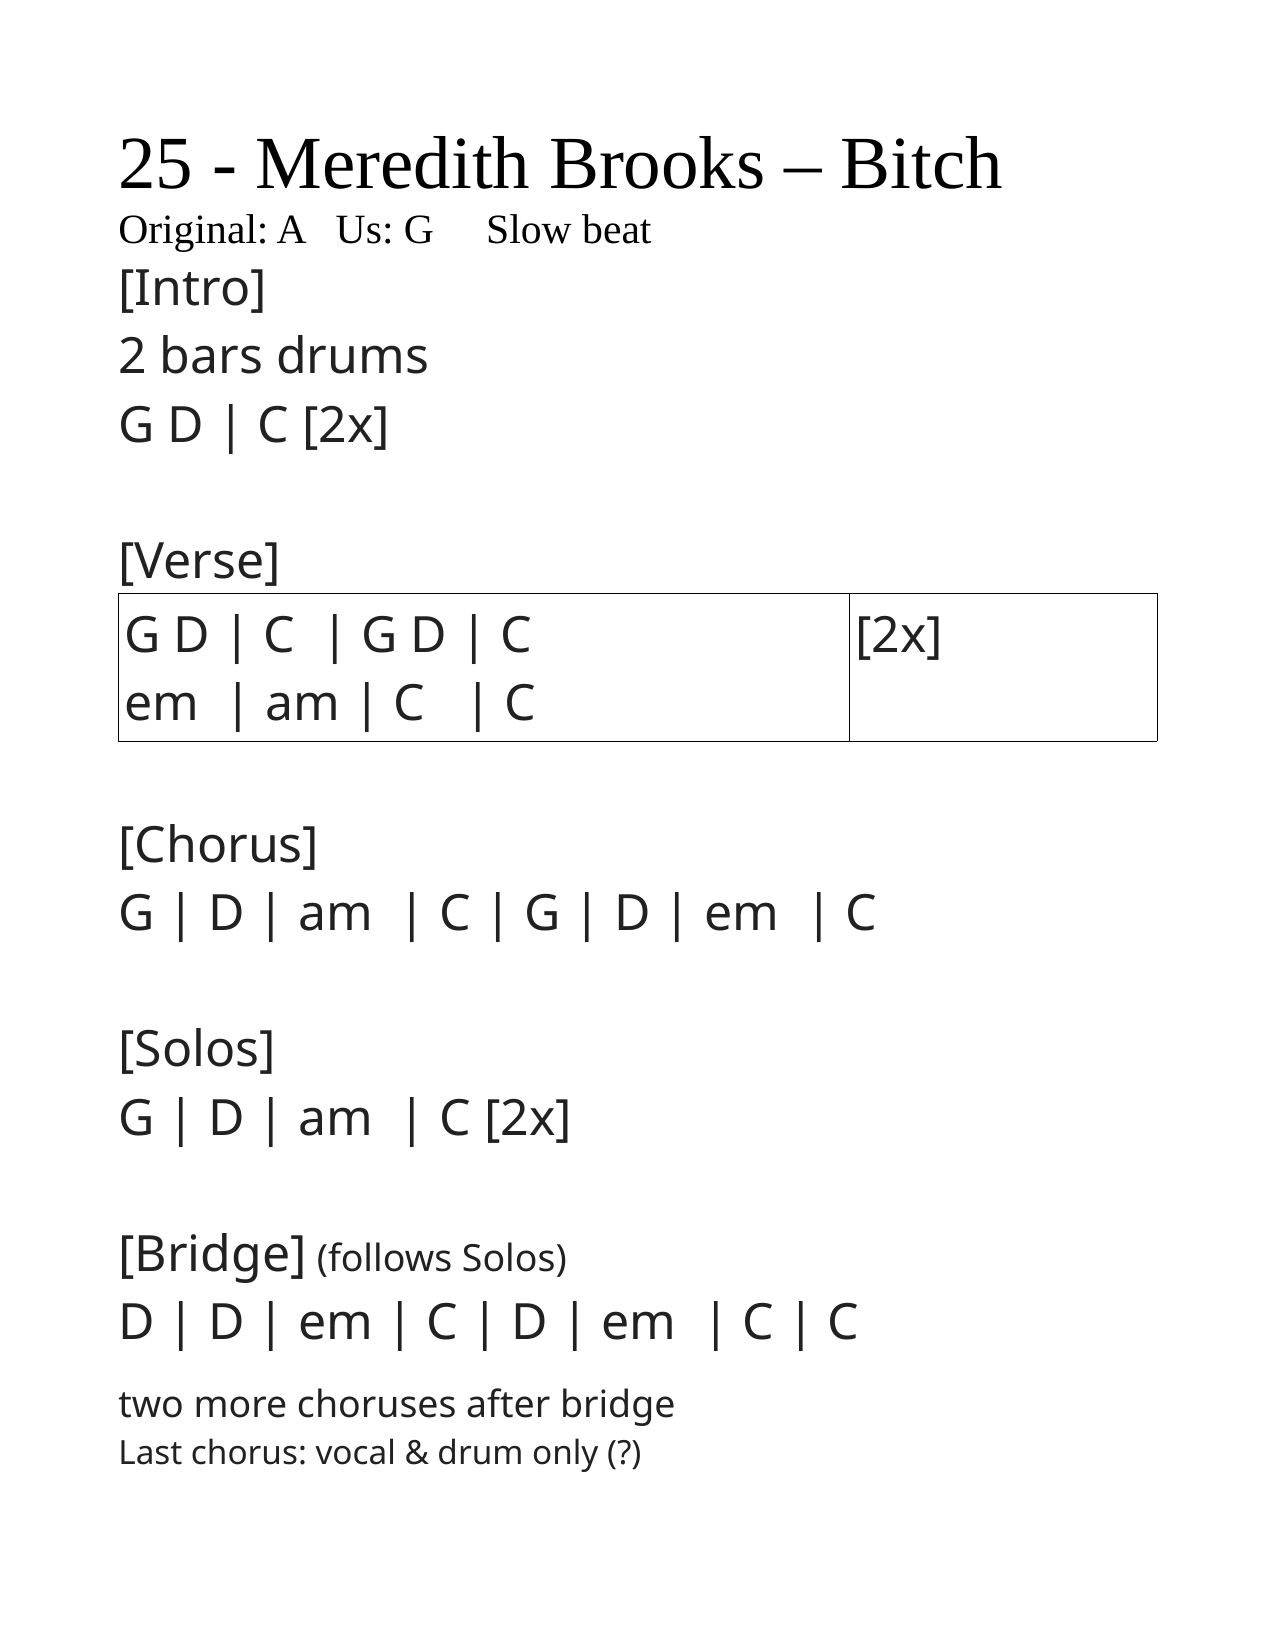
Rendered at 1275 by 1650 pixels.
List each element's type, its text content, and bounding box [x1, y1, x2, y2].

text 2 bars drums [118, 320, 1157, 388]
text [Verse] [118, 525, 1157, 593]
text G D | C [2x] [118, 388, 1157, 457]
text [Bridge] (follows Solos) [118, 1218, 1157, 1286]
text D | D | em | C | D | em | C | C [118, 1286, 1157, 1354]
text [Solos] [118, 1013, 1157, 1081]
text two more choruses after bridge [118, 1378, 1157, 1429]
text Original: A Us: G Slow beat [118, 204, 1157, 252]
table_header [2x] [850, 594, 1157, 741]
text 25 - Meredith Brooks – Bitch [118, 118, 1157, 204]
text Last chorus: vocal & drum only (?) [118, 1429, 1157, 1474]
text [Intro] [118, 252, 1157, 320]
table_header G D | C | G D | C em | am | C | C [119, 594, 849, 741]
text G | D | am | C | G | D | em | C [118, 877, 1157, 945]
text G | D | am | C [2x] [118, 1081, 1157, 1149]
text [Chorus] [118, 809, 1157, 877]
